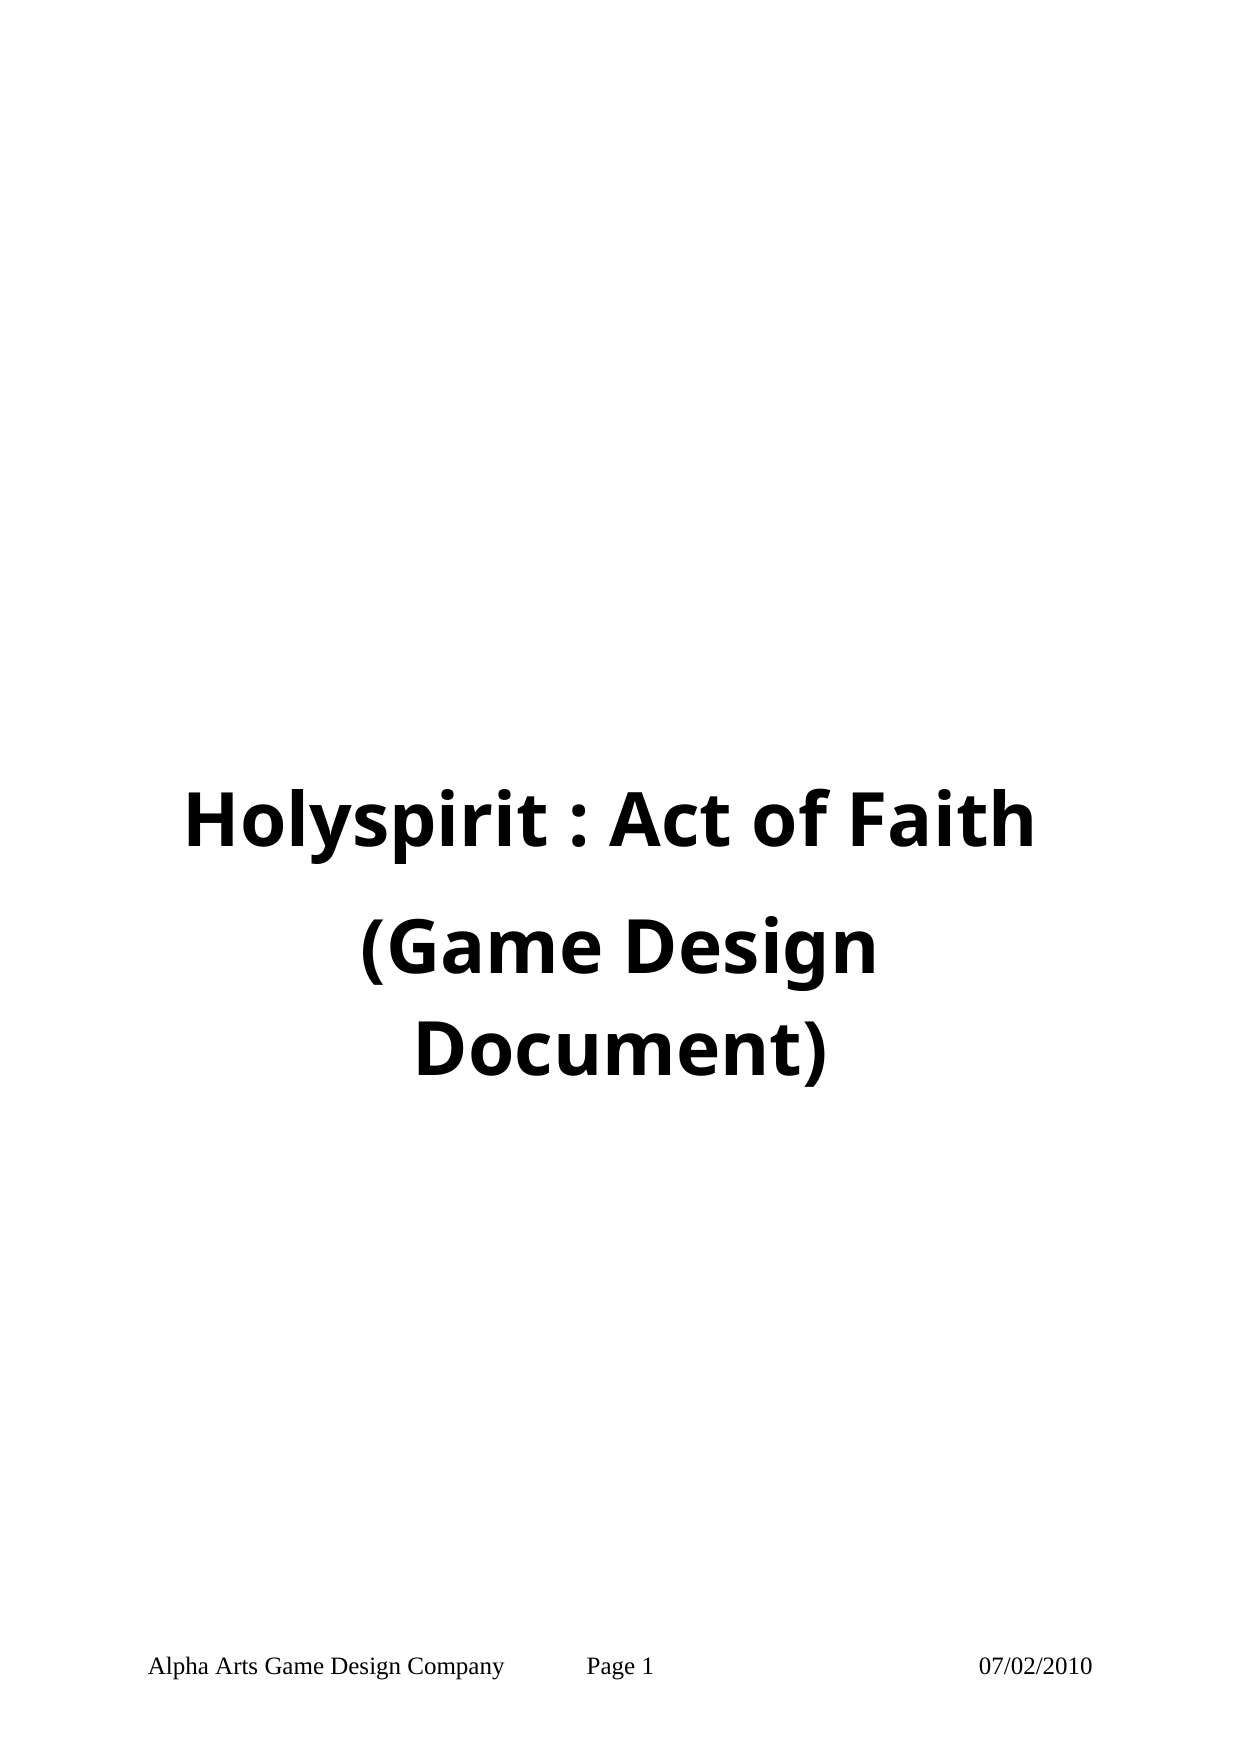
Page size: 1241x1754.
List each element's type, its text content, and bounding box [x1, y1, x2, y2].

subtitle (Game Design Document) [148, 893, 1092, 1098]
subtitle Holyspirit : Act of Faith [148, 766, 1092, 868]
